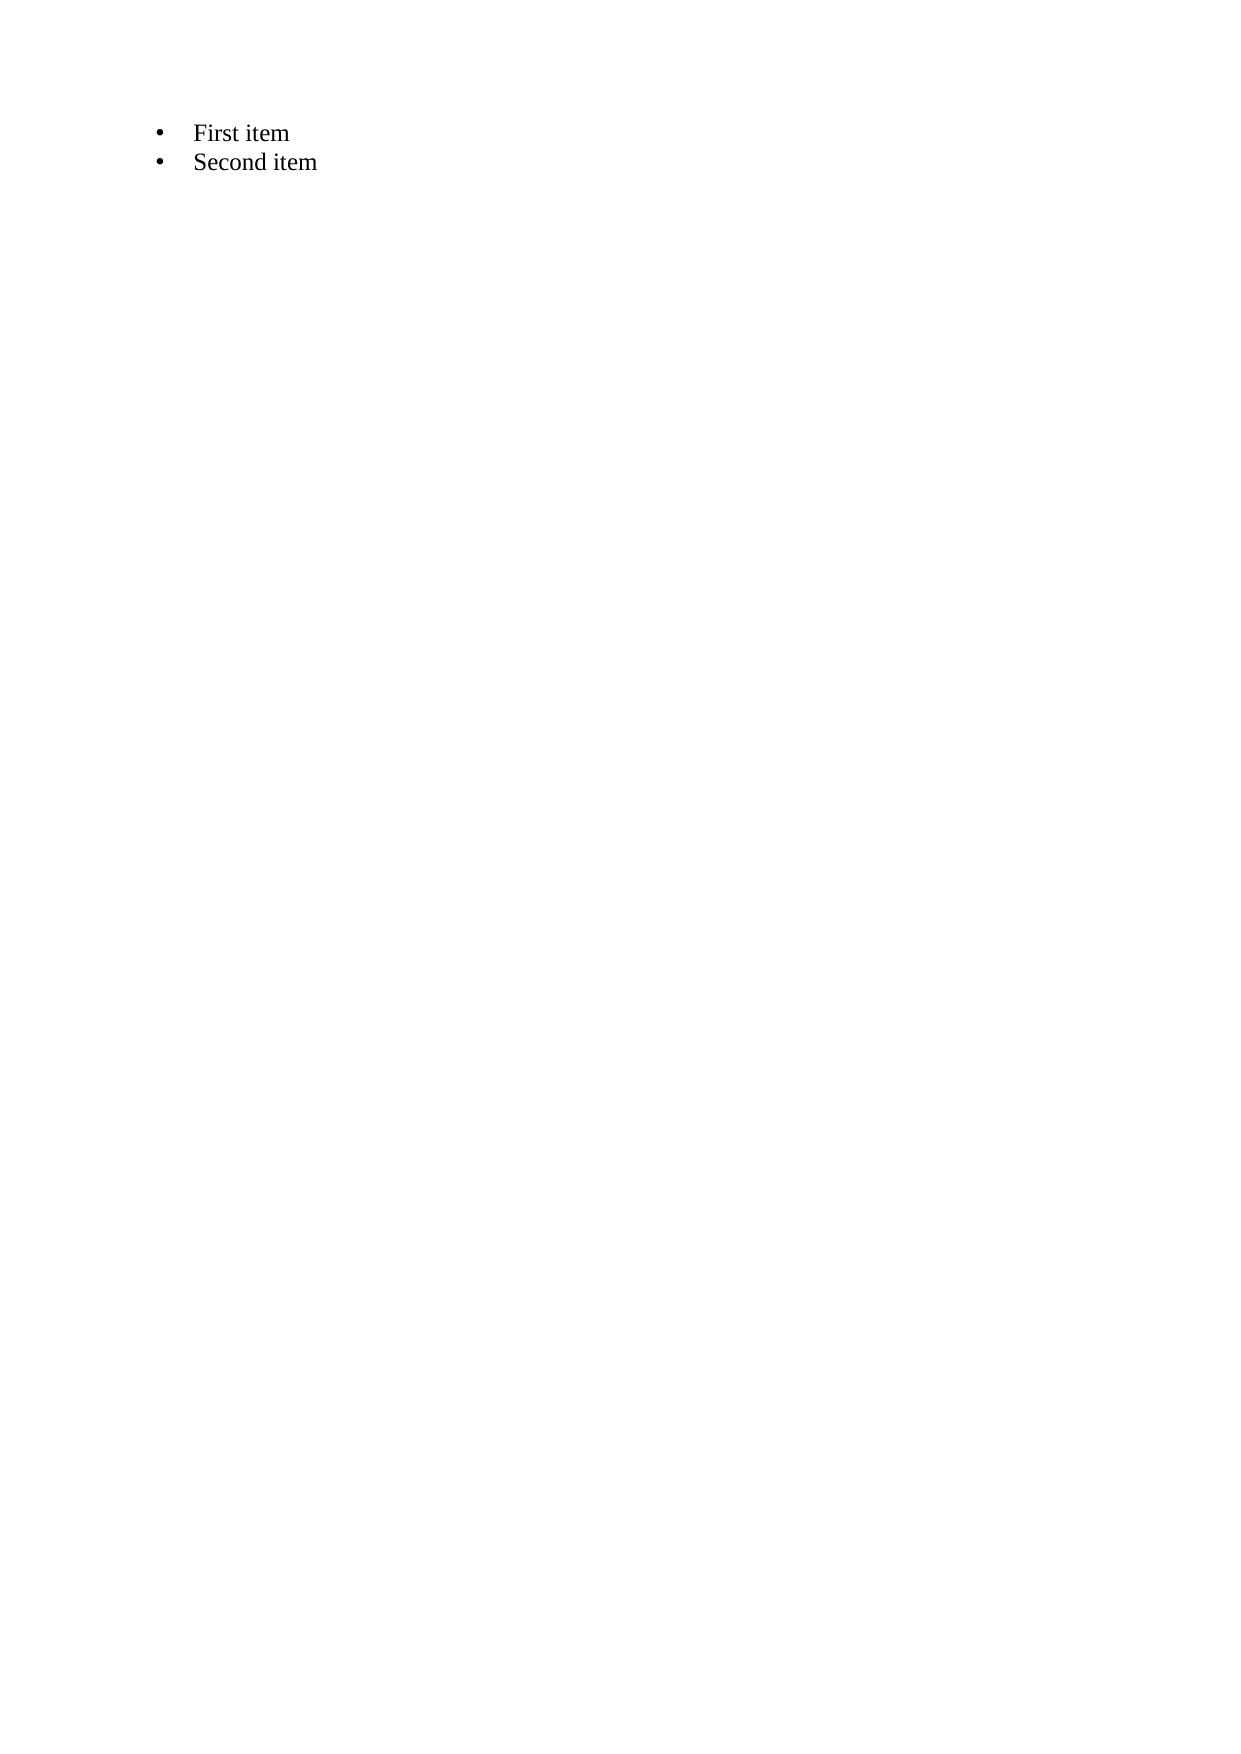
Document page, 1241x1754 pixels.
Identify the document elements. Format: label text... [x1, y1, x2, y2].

list First item [156, 118, 1122, 147]
list Second item [156, 147, 1122, 176]
